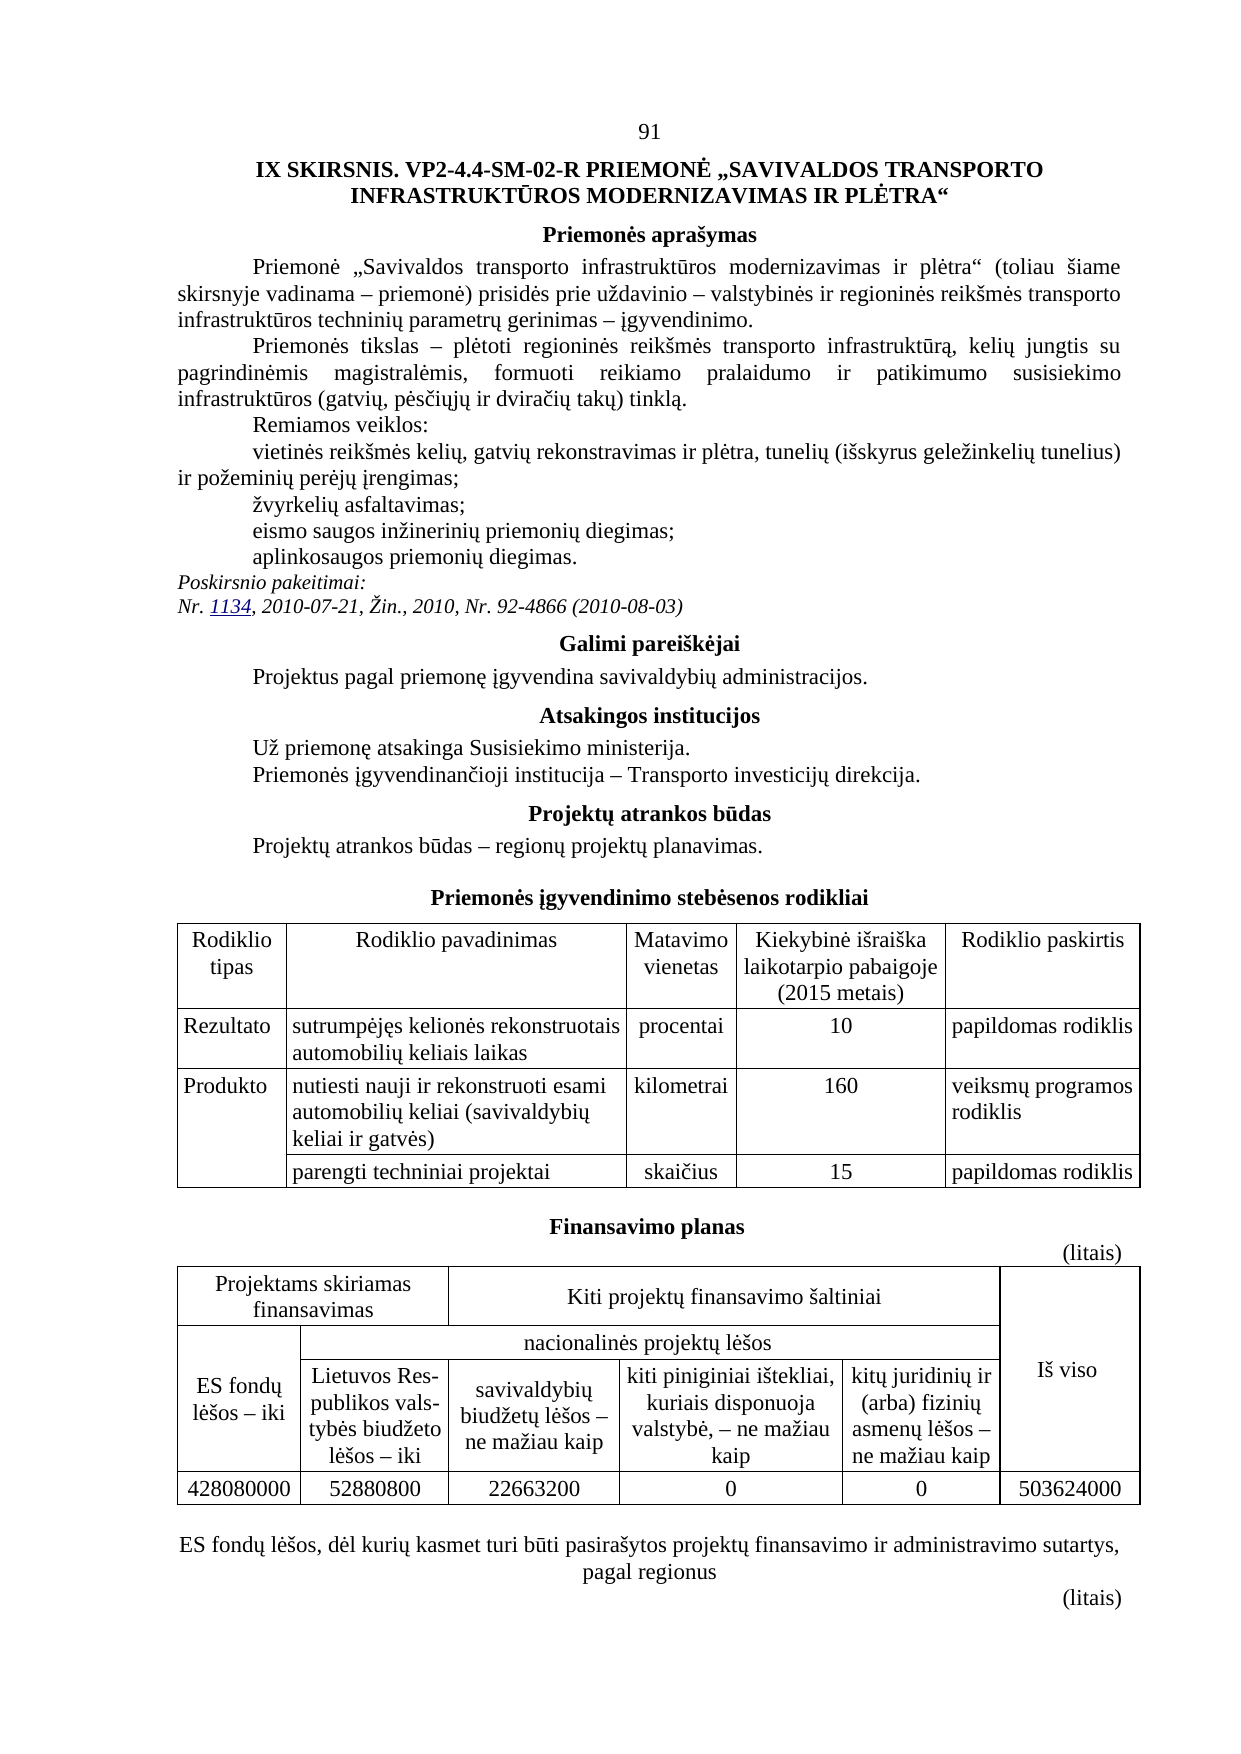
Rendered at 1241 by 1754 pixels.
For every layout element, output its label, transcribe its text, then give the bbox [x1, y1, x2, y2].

text Priemonė „Savivaldos transporto infrastruktūros modernizavimas ir plėtra“ (toliau šiame skirsnyje vadinama – priemonė) prisidės prie uždavinio – valstybinės ir regioninės reikšmės transporto infrastruktūros techninių parametrų gerinimas – įgyvendinimo. [177, 253, 1122, 332]
text eismo saugos inžinerinių priemonių diegimas; [177, 517, 1122, 543]
table_cell 52880800 [301, 1472, 448, 1504]
text Remiamos veiklos: [177, 412, 1122, 438]
table_cell papildomas rodiklis [946, 1009, 1139, 1068]
table_cell 15 [737, 1155, 945, 1187]
table_header Projektams skiriamas finansavimas [178, 1267, 448, 1325]
text (litais) [177, 1584, 1122, 1611]
table_header Rodiklio tipas [178, 924, 286, 1008]
table_cell Rezultato [178, 1009, 286, 1068]
table_header Iš viso [1001, 1267, 1139, 1471]
table_cell 503624000 [1001, 1472, 1139, 1504]
text Finansavimo planas [177, 1213, 1122, 1239]
table_cell kitų juridinių ir (arba) fizinių asmenų lėšos – ne mažiau kaip [843, 1360, 999, 1471]
table_cell ES fondų lėšos – iki [178, 1326, 300, 1471]
table_cell procentai [627, 1009, 736, 1068]
text Projektų atrankos būdas [177, 799, 1122, 826]
table_cell papildomas rodiklis [946, 1155, 1139, 1187]
table_header Kiti projektų finansavimo šaltiniai [449, 1267, 999, 1325]
text Už priemonę atsakinga Susisiekimo ministerija. [177, 734, 1122, 761]
text Priemonės įgyvendinimo stebėsenos rodikliai [177, 883, 1122, 910]
text vietinės reikšmės kelių, gatvių rekonstravimas ir plėtra, tunelių (išskyrus geležinkelių tunelius) ir požeminių perėjų įrengimas; [177, 438, 1122, 491]
text Nr. 1134, 2010-07-21, Žin., 2010, Nr. 92-4866 (2010-08-03) [177, 594, 1122, 618]
table_cell sutrumpėjęs kelionės rekonstruotais automobilių keliais laikas [287, 1009, 626, 1068]
table_cell parengti techniniai projektai [287, 1155, 626, 1187]
text žvyrkelių asfaltavimas; [177, 491, 1122, 517]
text ES fondų lėšos, dėl kurių kasmet turi būti pasirašytos projektų finansavimo ir administravimo sutartys, pagal regionus [177, 1532, 1122, 1584]
text Priemonės tikslas – plėtoti regioninės reikšmės transporto infrastruktūrą, kelių jungtis su pagrindinėmis magistralėmis, formuoti reikiamo pralaidumo ir patikimumo susisiekimo infrastruktūros (gatvių, pėsčiųjų ir dviračių takų) tinklą. [177, 332, 1122, 412]
text (litais) [177, 1239, 1122, 1266]
text Poskirsnio pakeitimai: [177, 570, 1122, 594]
table_cell Produkto [178, 1069, 286, 1187]
table_header Matavimo vienetas [627, 924, 736, 1008]
table_cell nacionalinės projektų lėšos [301, 1326, 999, 1359]
table_cell 160 [737, 1069, 945, 1154]
text aplinkosaugos priemonių diegimas. [177, 543, 1122, 570]
table_cell 10 [737, 1009, 945, 1068]
table_header Rodiklio pavadinimas [287, 924, 626, 1008]
text Priemonės aprašymas [177, 221, 1122, 247]
table_cell 22663200 [449, 1472, 619, 1504]
text Projektų atrankos būdas – regionų projektų planavimas. [177, 832, 1122, 858]
table_cell skaičius [627, 1155, 736, 1187]
table_cell 0 [843, 1472, 999, 1504]
table_cell 428080000 [178, 1472, 300, 1504]
table_cell savivaldybių biudžetų lėšos – ne mažiau kaip [449, 1360, 619, 1471]
text Projektus pagal priemonę įgyvendina savivaldybių administracijos. [177, 663, 1122, 689]
table_cell Lietuvos Res­publikos vals­tybės biudžeto lėšos – iki [301, 1360, 448, 1471]
text IX SKIRSNIS. VP2-4.4-SM-02-R PRIEMONĖ „SAVIVALDOS TRANSPORTO INFRASTRUKTŪROS MODERNIZAVIMAS IR PLĖTRA“ [177, 156, 1122, 208]
table_cell nutiesti nauji ir rekonstruoti esami automobilių keliai (savivaldybių keliai ir gatvės) [287, 1069, 626, 1154]
table_cell veiksmų programos rodiklis [946, 1069, 1139, 1154]
table_header Rodiklio paskirtis [946, 924, 1139, 1008]
table_cell kilometrai [627, 1069, 736, 1154]
table_header Kiekybinė išraiška laikotarpio pabaigoje (2015 metais) [737, 924, 945, 1008]
table_cell kiti piniginiai ištekliai, kuriais disponuoja valstybė, – ne mažiau kaip [620, 1360, 842, 1471]
text Galimi pareiškėjai [177, 630, 1122, 657]
text Priemonės įgyvendinančioji institucija – Transporto investicijų direkcija. [177, 761, 1122, 787]
table_cell 0 [620, 1472, 842, 1504]
text Atsakingos institucijos [177, 702, 1122, 728]
